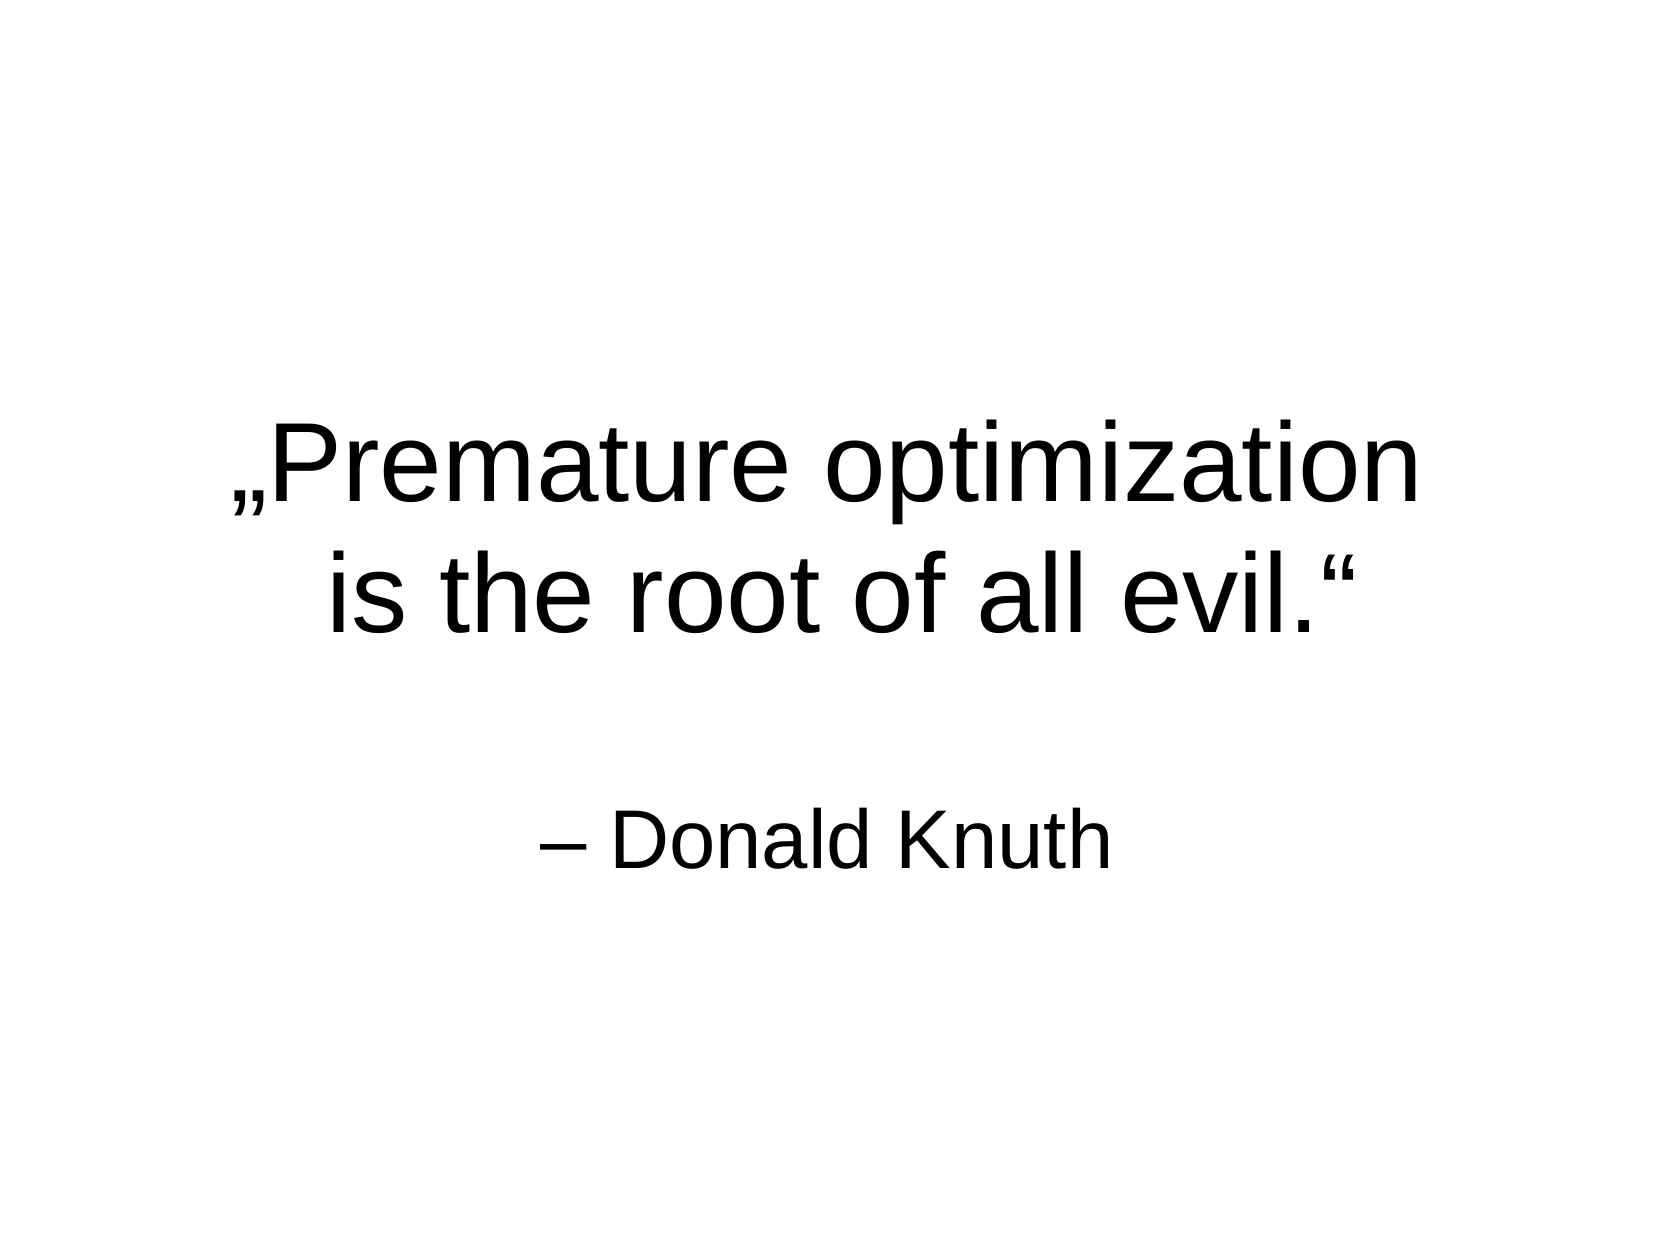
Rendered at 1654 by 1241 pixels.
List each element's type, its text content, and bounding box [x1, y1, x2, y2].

subtitle „Premature optimization is the root of all evil.“ – Donald Knuth [82, 140, 1571, 1146]
